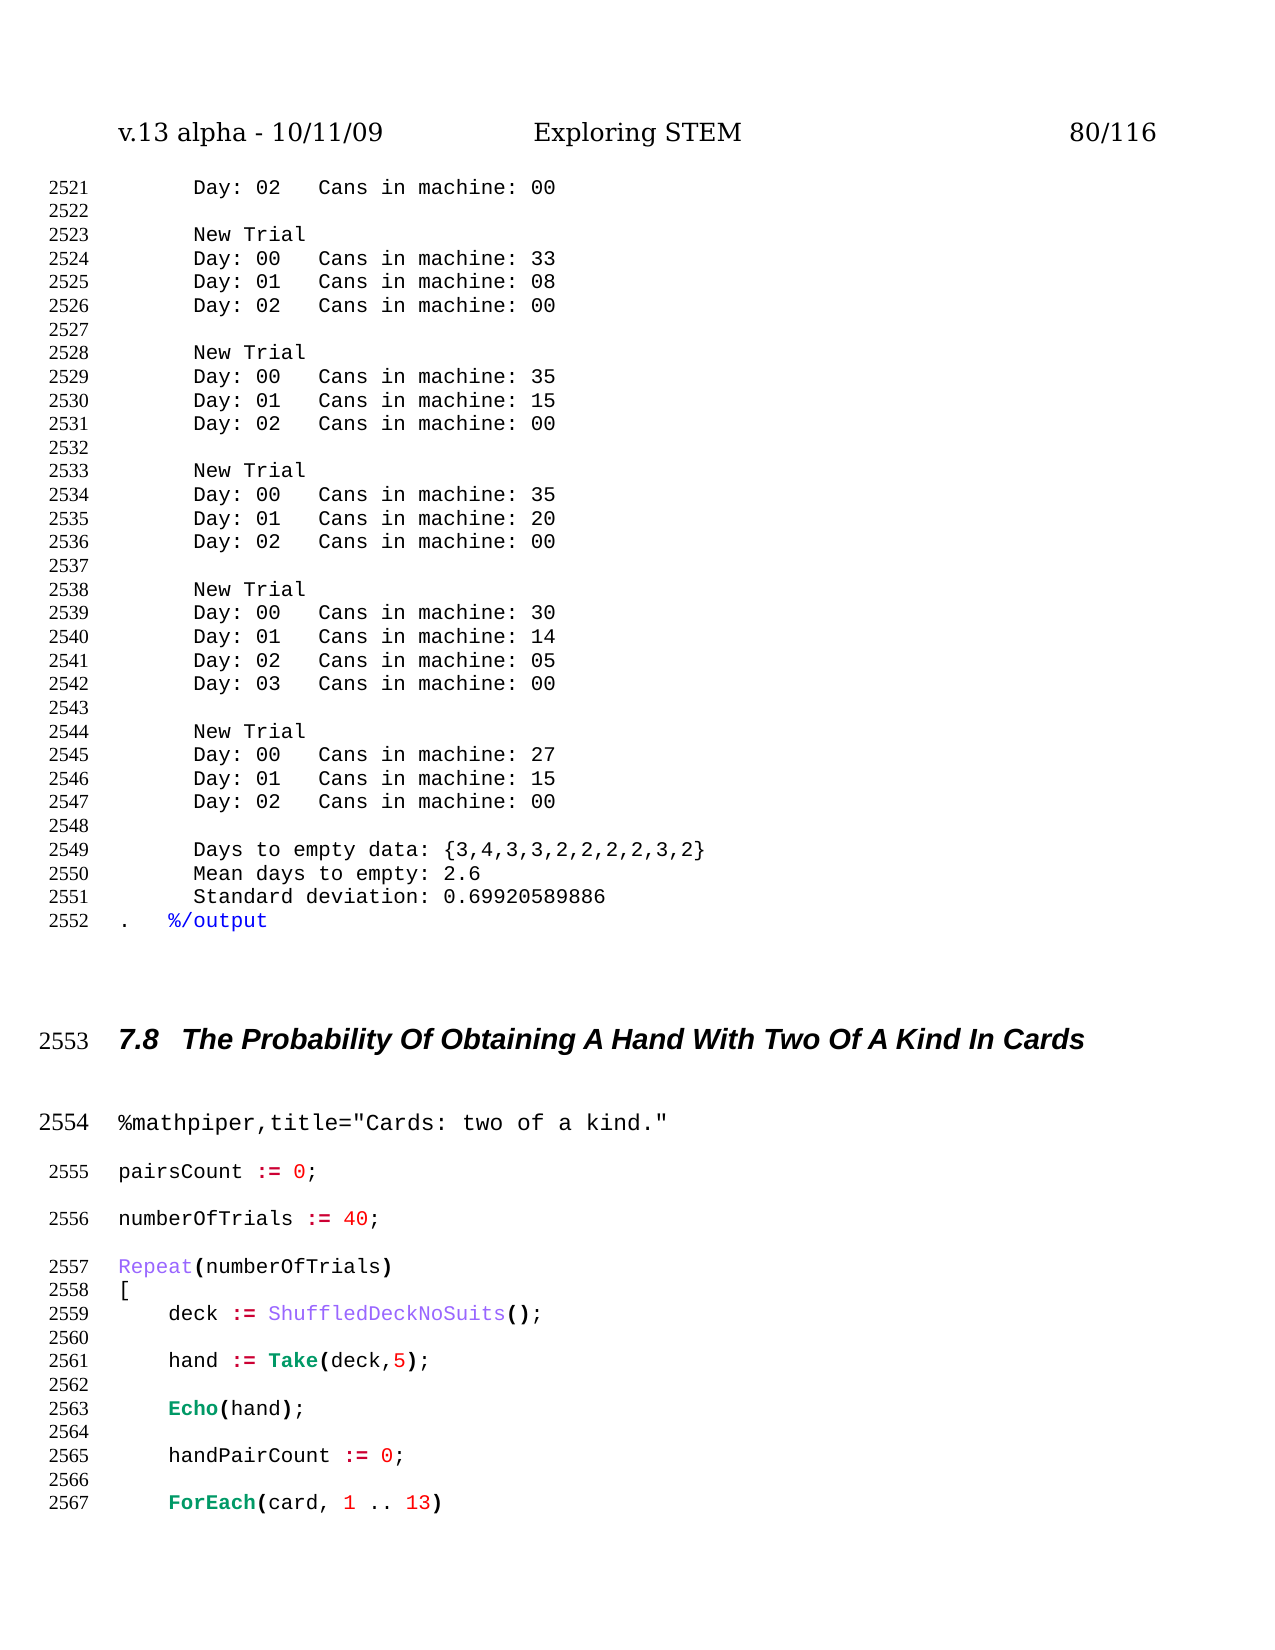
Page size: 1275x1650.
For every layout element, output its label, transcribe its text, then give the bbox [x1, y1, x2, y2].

text New Trial [118, 342, 1157, 366]
text %mathpiper,title="Cards: two of a kind." [118, 1112, 1157, 1137]
text Day: 02 Cans in machine: 00 [118, 177, 1157, 200]
text hand := Take(deck,5); [118, 1350, 1157, 1374]
text Day: 02 Cans in machine: 00 [118, 792, 1157, 815]
text numberOfTrials := 40; [118, 1208, 1157, 1232]
text Day: 00 Cans in machine: 35 [118, 366, 1157, 389]
text Day: 01 Cans in machine: 14 [118, 626, 1157, 650]
text New Trial [118, 224, 1157, 248]
text New Trial [118, 579, 1157, 602]
text ForEach(card, 1 .. 13) [118, 1492, 1157, 1516]
text Day: 01 Cans in machine: 15 [118, 389, 1157, 413]
text Day: 00 Cans in machine: 27 [118, 744, 1157, 768]
text Mean days to empty: 2.6 [118, 862, 1157, 886]
text Echo(hand); [118, 1398, 1157, 1421]
text Day: 03 Cans in machine: 00 [118, 673, 1157, 697]
text Day: 02 Cans in machine: 00 [118, 531, 1157, 555]
text Day: 02 Cans in machine: 00 [118, 295, 1157, 319]
text Day: 00 Cans in machine: 35 [118, 484, 1157, 508]
text pairsCount := 0; [118, 1161, 1157, 1185]
text Day: 01 Cans in machine: 15 [118, 768, 1157, 792]
text New Trial [118, 461, 1157, 484]
text deck := ShuffledDeckNoSuits(); [118, 1303, 1157, 1327]
text Day: 00 Cans in machine: 30 [118, 602, 1157, 626]
text Day: 00 Cans in machine: 33 [118, 248, 1157, 271]
text Day: 02 Cans in machine: 00 [118, 413, 1157, 437]
text Repeat(numberOfTrials) [118, 1256, 1157, 1279]
text New Trial [118, 721, 1157, 744]
text Day: 01 Cans in machine: 08 [118, 271, 1157, 295]
text handPairCount := 0; [118, 1445, 1157, 1468]
text Day: 01 Cans in machine: 20 [118, 508, 1157, 531]
text [ [118, 1279, 1157, 1303]
text Day: 02 Cans in machine: 05 [118, 650, 1157, 673]
text Standard deviation: 0.69920589886 [118, 886, 1157, 910]
text Days to empty data: {3,4,3,3,2,2,2,2,3,2} [118, 839, 1157, 862]
text . %/output [118, 910, 1157, 933]
subtitle The Probability Of Obtaining A Hand With Two Of A Kind In Cards [118, 1022, 1157, 1055]
